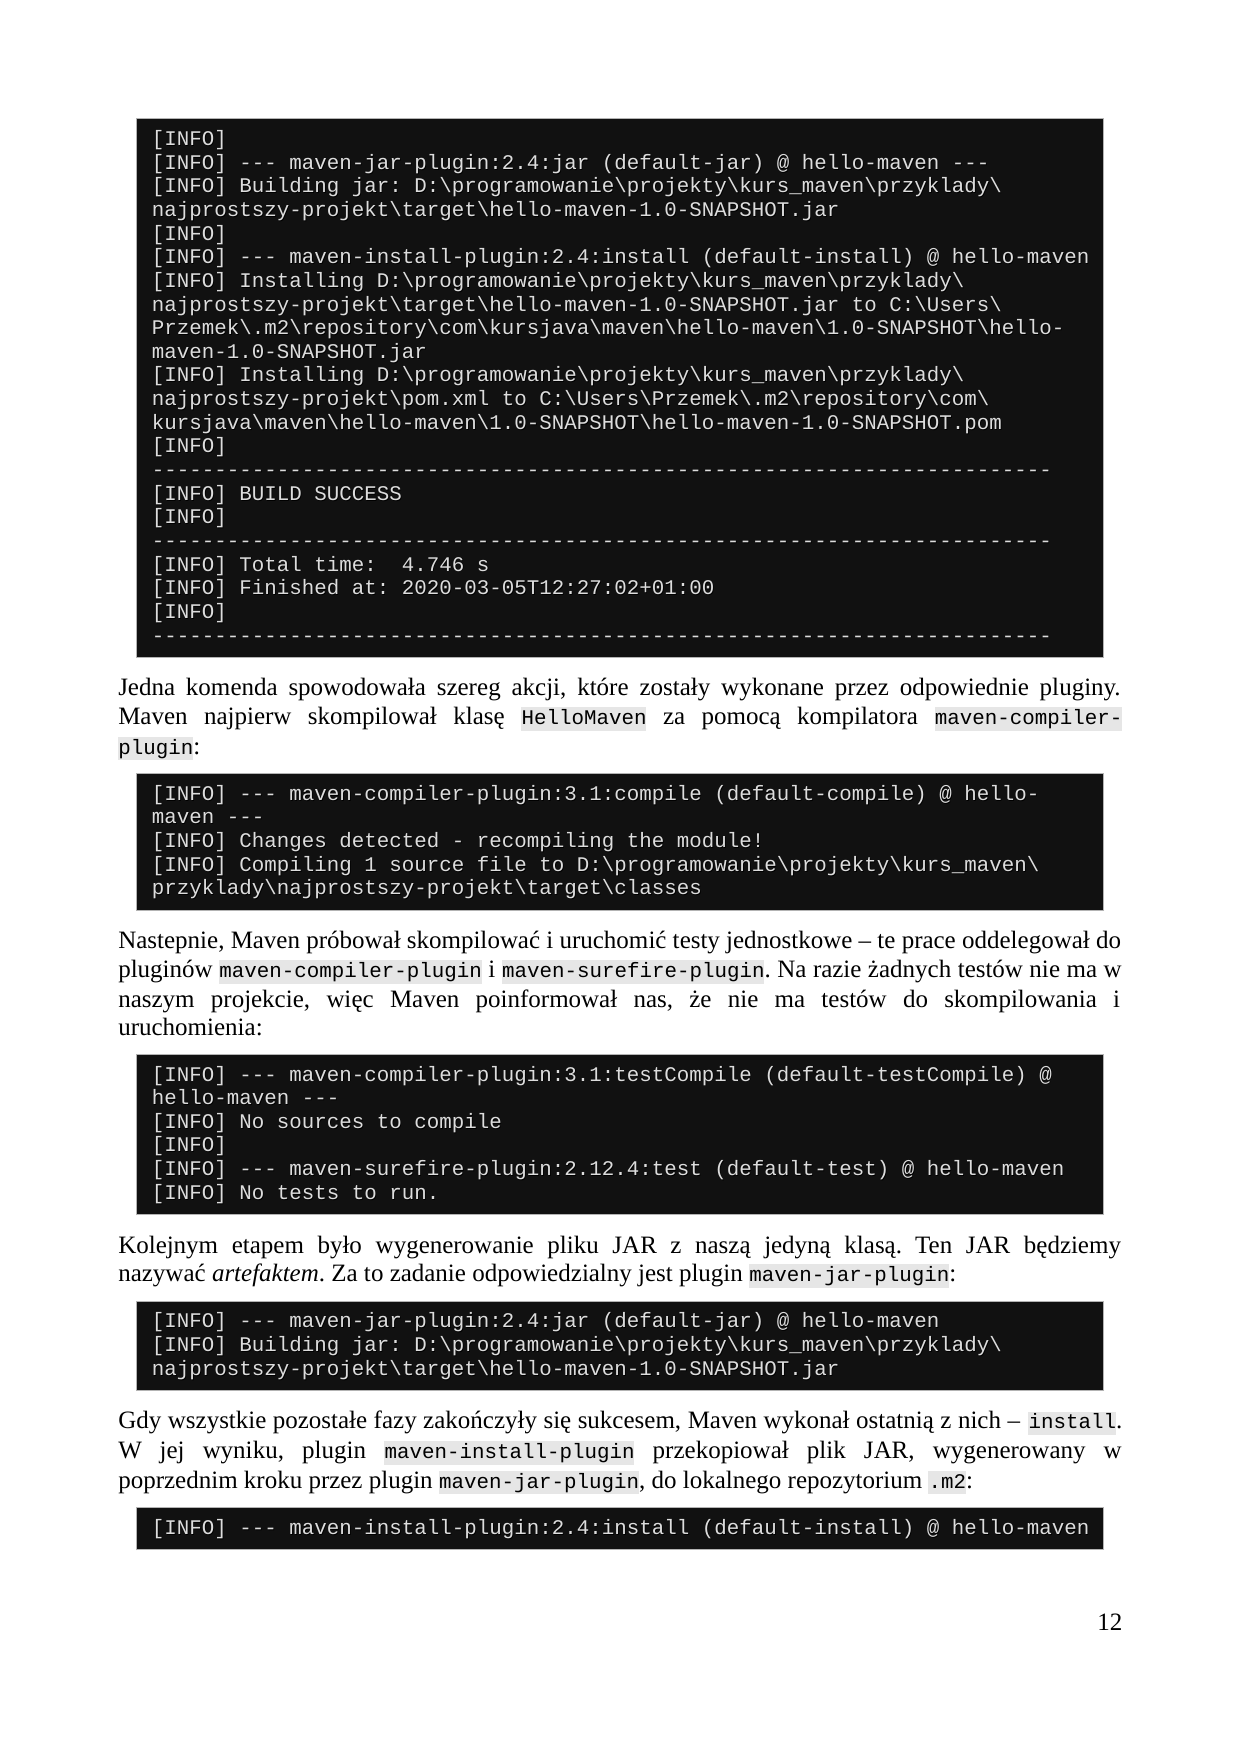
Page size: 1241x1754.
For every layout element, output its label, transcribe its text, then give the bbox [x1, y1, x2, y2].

text Jedna komenda spowodowała szereg akcji, które zostały wykonane przez odpowiednie pluginy. Maven najpierw skompilował klasę HelloMaven za pomocą kompilatora maven-compiler-plugin: [118, 672, 1122, 760]
text [INFO] --- maven-jar-plugin:2.4:jar (default-jar) @ hello-maven --- [137, 142, 1103, 165]
text [INFO] [137, 213, 1103, 236]
text [INFO] --- maven-install-plugin:2.4:install (default-install) @ hello-maven [137, 236, 1103, 260]
text Gdy wszystkie pozostałe fazy zakończyły się sukcesem, Maven wykonał ostatnią z nich – install. W jej wyniku, plugin maven-install-plugin przekopiował plik JAR, wygenerowany w poprzednim kroku przez plugin maven-jar-plugin, do lokalnego repozytorium .m2: [118, 1406, 1122, 1494]
text [INFO] --- maven-jar-plugin:2.4:jar (default-jar) @ hello-maven [137, 1302, 1103, 1324]
text [INFO] --- maven-compiler-plugin:3.1:testCompile (default-testCompile) @ hello-maven --- [137, 1055, 1103, 1101]
text [INFO] [137, 119, 1103, 142]
text [INFO] BUILD SUCCESS [137, 473, 1103, 496]
text [INFO] ------------------------------------------------------------------------ [137, 426, 1103, 473]
text [INFO] --- maven-install-plugin:2.4:install (default-install) @ hello-maven [137, 1508, 1103, 1549]
text [INFO] Installing D:\programowanie\projekty\kurs_maven\przyklady\najprostszy-projekt\target\hello-maven-1.0-SNAPSHOT.jar to C:\Users\Przemek\.m2\repository\com\kursjava\maven\hello-maven\1.0-SNAPSHOT\hello-maven-1.0-SNAPSHOT.jar [137, 260, 1103, 354]
text [INFO] Building jar: D:\programowanie\projekty\kurs_maven\przyklady\najprostszy-projekt\target\hello-maven-1.0-SNAPSHOT.jar [137, 165, 1103, 213]
text Kolejnym etapem było wygenerowanie pliku JAR z naszą jedyną klasą. Ten JAR będziemy nazywać artefaktem. Za to zadanie odpowiedzialny jest plugin maven-jar-plugin: [118, 1230, 1122, 1288]
text [INFO] No tests to run. [137, 1172, 1103, 1214]
text [INFO] --- maven-surefire-plugin:2.12.4:test (default-test) @ hello-maven [137, 1148, 1103, 1172]
text [INFO] Compiling 1 source file to D:\programowanie\projekty\kurs_maven\przyklady\najprostszy-projekt\target\classes [137, 844, 1103, 910]
text [INFO] Installing D:\programowanie\projekty\kurs_maven\przyklady\najprostszy-projekt\pom.xml to C:\Users\Przemek\.m2\repository\com\kursjava\maven\hello-maven\1.0-SNAPSHOT\hello-maven-1.0-SNAPSHOT.pom [137, 354, 1103, 426]
text [INFO] Finished at: 2020-03-05T12:27:02+01:00 [137, 567, 1103, 591]
text [INFO] --- maven-compiler-plugin:3.1:compile (default-compile) @ hello-maven --- [137, 774, 1103, 820]
text Nastepnie, Maven próbował skompilować i uruchomić testy jednostkowe – te prace oddelegował do pluginów maven-compiler-plugin i maven-surefire-plugin. Na razie żadnych testów nie ma w naszym projekcie, więc Maven poinformował nas, że nie ma testów do skompilowania i uruchomienia: [118, 925, 1122, 1041]
text [INFO] No sources to compile [137, 1101, 1103, 1124]
text [INFO] Building jar: D:\programowanie\projekty\kurs_maven\przyklady\najprostszy-projekt\target\hello-maven-1.0-SNAPSHOT.jar [137, 1324, 1103, 1390]
text [INFO] [137, 1124, 1103, 1148]
text [INFO] ------------------------------------------------------------------------ [137, 591, 1103, 657]
text [INFO] Total time: 4.746 s [137, 544, 1103, 567]
text [INFO] Changes detected - recompiling the module! [137, 820, 1103, 844]
text [INFO] ------------------------------------------------------------------------ [137, 496, 1103, 544]
